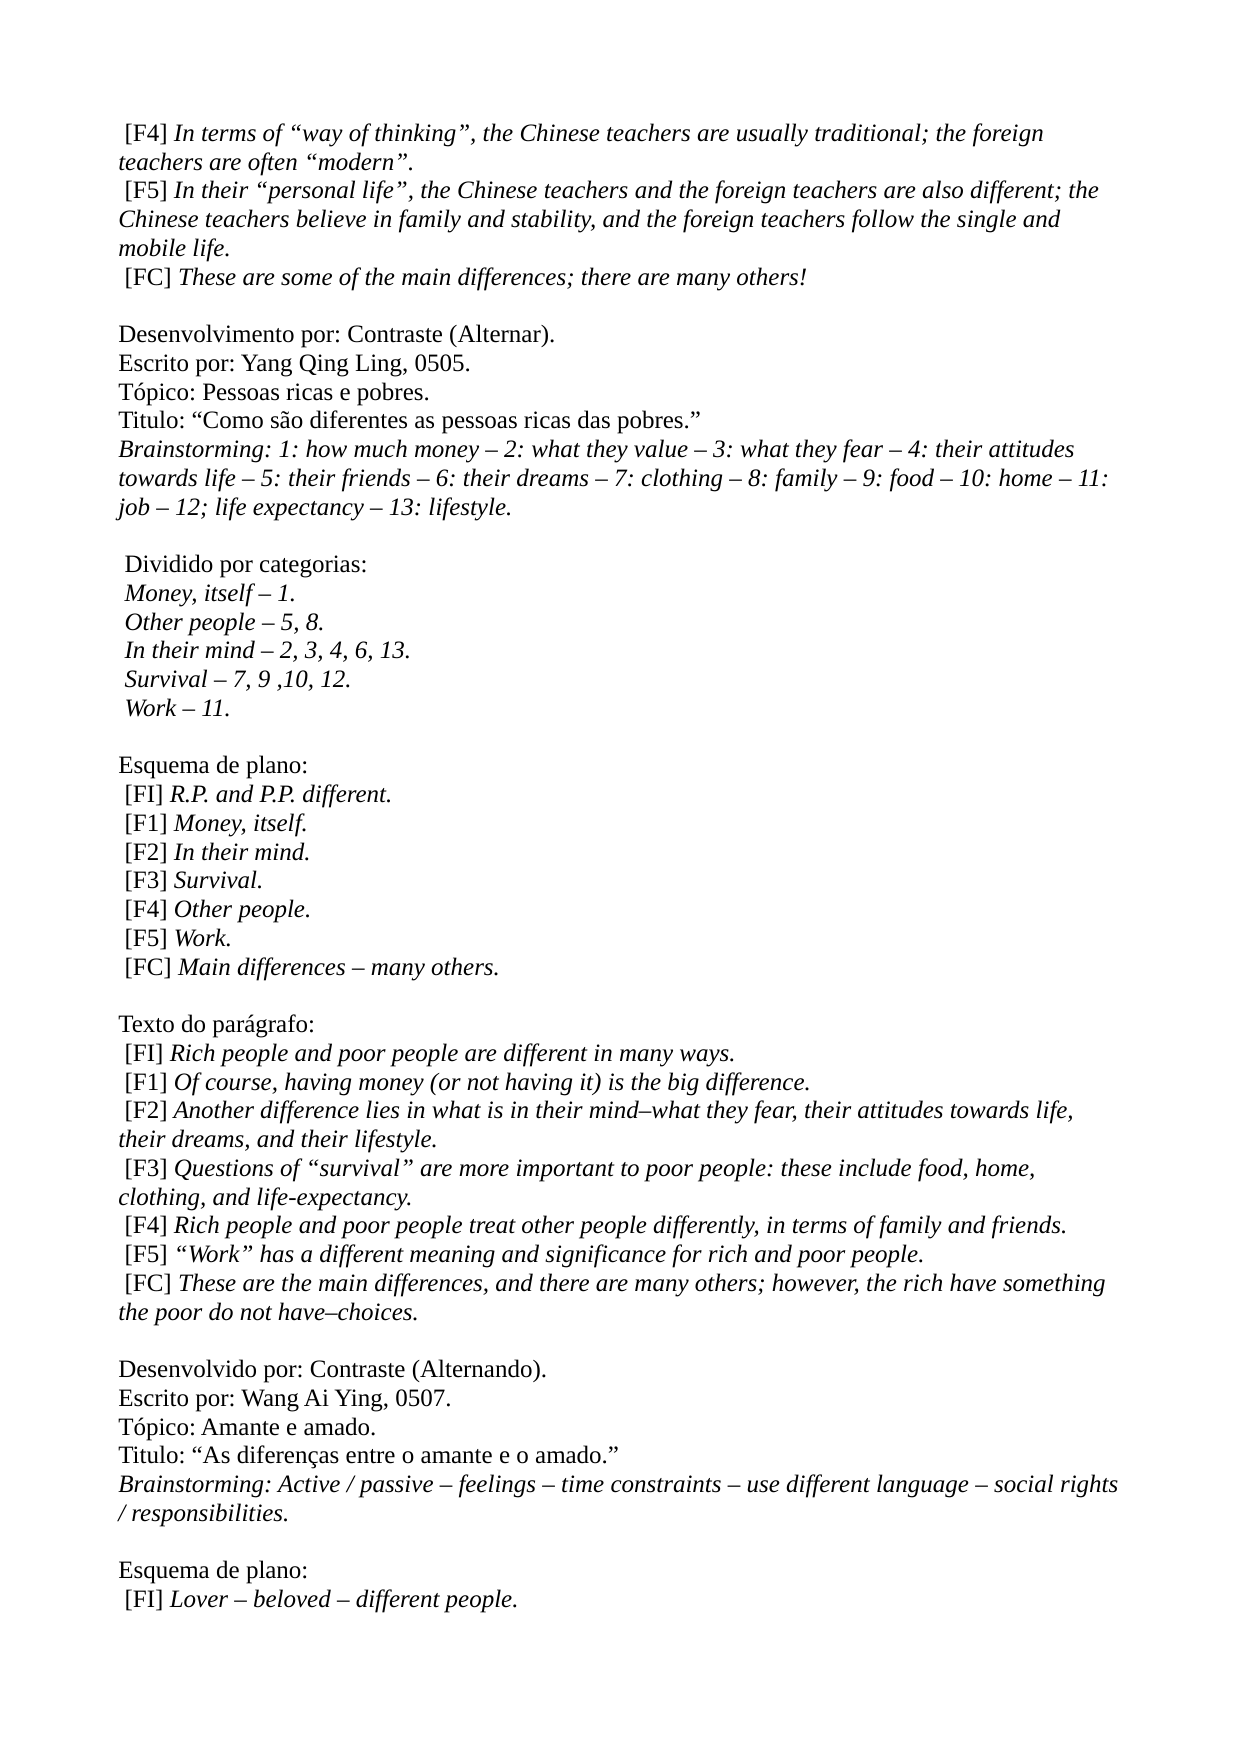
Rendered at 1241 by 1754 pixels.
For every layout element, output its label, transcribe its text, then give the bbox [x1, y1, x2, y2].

text Texto do parágrafo: [FI] Rich people and poor people are different in many ways. [F1] Of course, having money (or not having it) is the big difference. [F2] Another difference lies in what is in their mind–what they fear, their attitudes towards life, their dreams, and their lifestyle. [F3] Questions of “survival” are more important to poor people: these include food, home, clothing, and life-expectancy. [F4] Rich people and poor people treat other people differently, in terms of family and friends. [F5] “Work” has a different meaning and significance for rich and poor people. [FC] These are the main differences, and there are many others; however, the rich have something the poor do not have–choices. Desenvolvido por: Contraste (Alternando). Escrito por: Wang Ai Ying, 0507. Tópico: Amante e amado. Titulo: “As diferenças entre o amante e o amado.” Brainstorming: Active / passive – feelings – time constraints – use different language – social rights / responsibilities. [118, 1009, 1122, 1556]
text Esquema de plano: [FI] Lover – beloved – different people. [118, 1556, 1122, 1613]
text Dividido por categorias: Money, itself – 1. Other people – 5, 8. In their mind – 2, 3, 4, 6, 13. Survival – 7, 9 ,10, 12. Work – 11. [118, 549, 1122, 751]
text [F4] In terms of “way of thinking”, the Chinese teachers are usually traditional; the foreign teachers are often “modern”. [F5] In their “personal life”, the Chinese teachers and the foreign teachers are also different; the Chinese teachers believe in family and stability, and the foreign teachers follow the single and mobile life. [FC] These are some of the main differences; there are many others! Desenvolvimento por: Contraste (Alternar). Escrito por: Yang Qing Ling, 0505. Tópico: Pessoas ricas e pobres. Titulo: “Como são diferentes as pessoas ricas das pobres.” Brainstorming: 1: how much money – 2: what they value – 3: what they fear – 4: their attitudes towards life – 5: their friends – 6: their dreams – 7: clothing – 8: family – 9: food – 10: home – 11: job – 12; life expectancy – 13: lifestyle. [118, 118, 1122, 549]
text Esquema de plano: [FI] R.P. and P.P. different. [F1] Money, itself. [F2] In their mind. [F3] Survival. [F4] Other people. [F5] Work. [FC] Main differences – many others. [118, 751, 1122, 1009]
